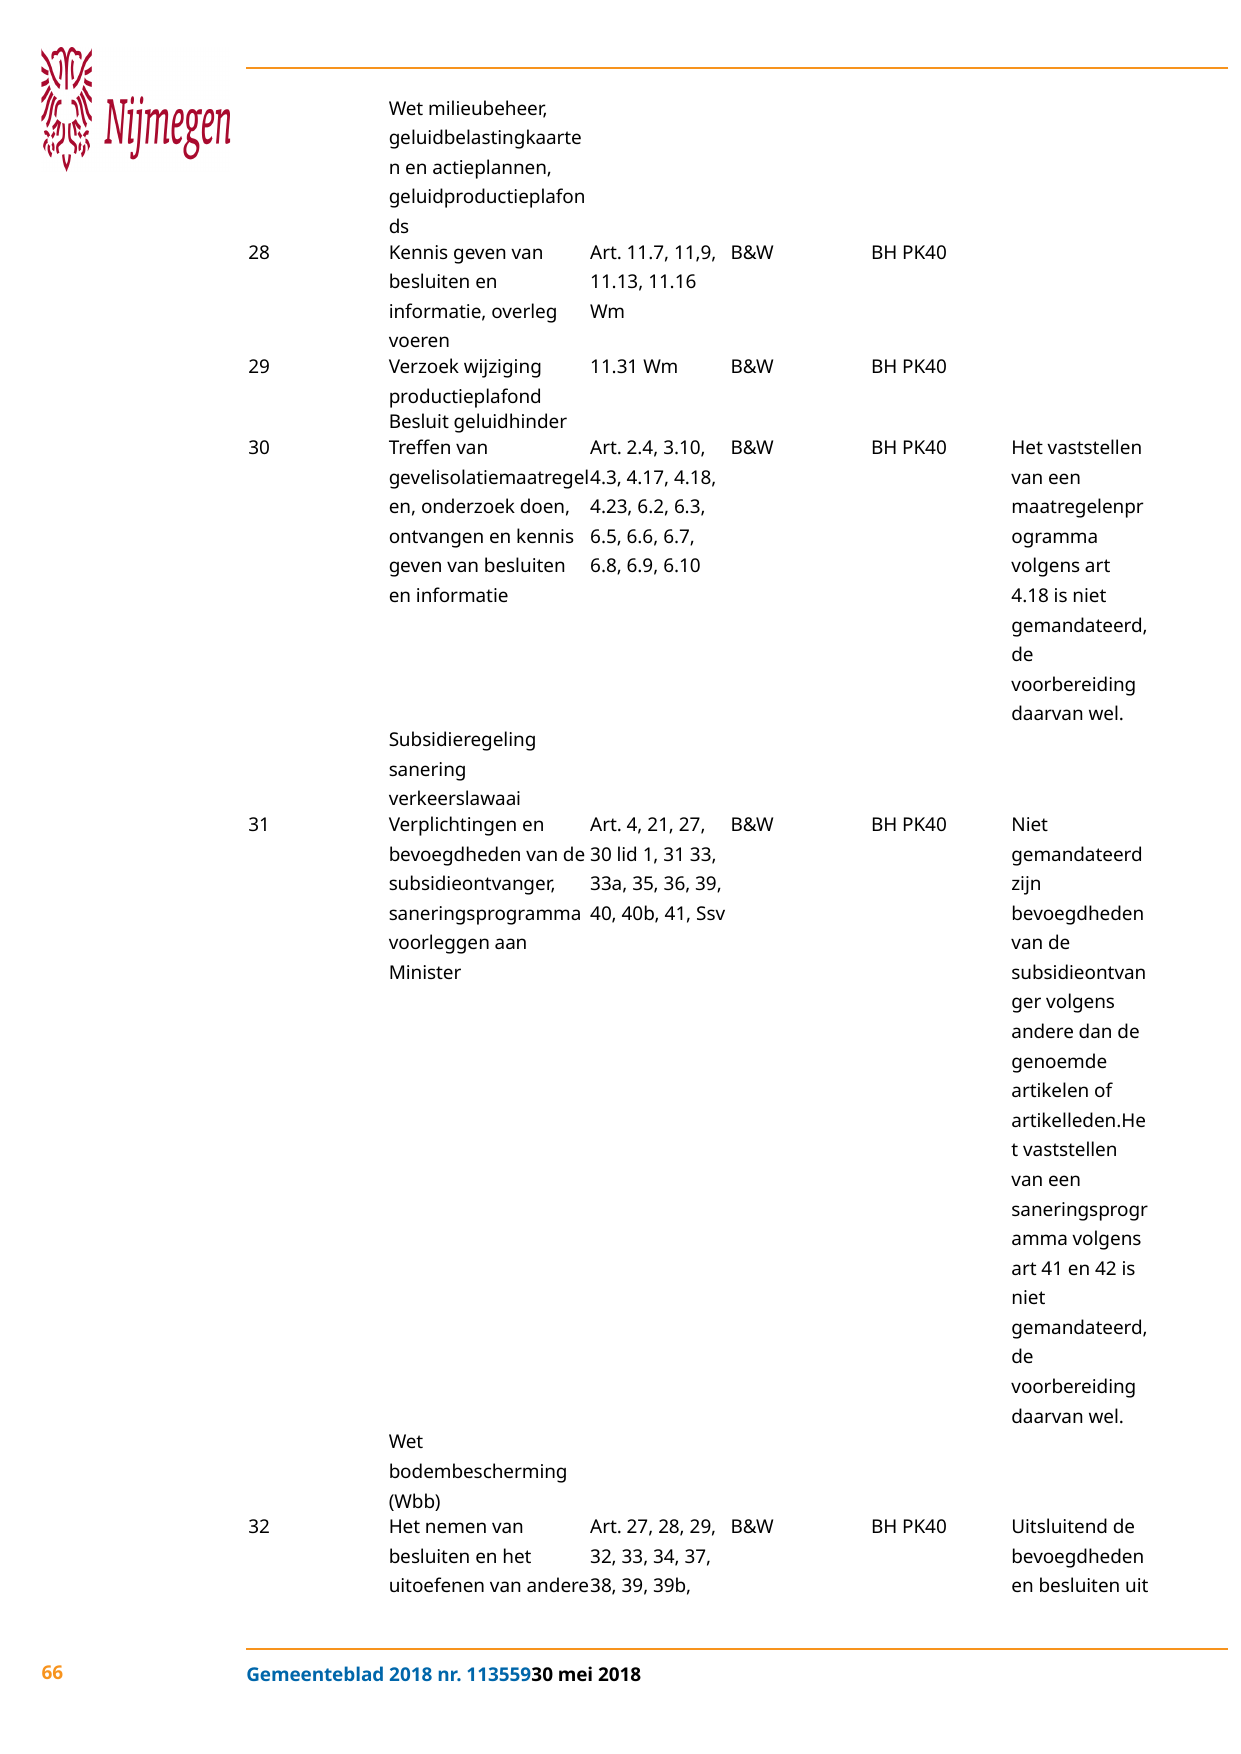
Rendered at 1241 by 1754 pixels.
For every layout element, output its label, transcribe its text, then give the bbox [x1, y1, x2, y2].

table_cell [590, 726, 730, 811]
table_cell [730, 409, 871, 434]
table_cell [871, 95, 1011, 239]
table_cell [871, 1429, 1011, 1513]
table_cell [590, 409, 730, 434]
table_cell Art. 11.7, 11,9, 11.13, 11.16 Wm [590, 239, 730, 353]
table_cell 11.31 Wm [590, 353, 730, 409]
table_cell 31 [248, 811, 388, 1429]
table_cell [1011, 1429, 1152, 1513]
table_cell BH PK40 [871, 434, 1011, 726]
table_cell Wet bodembescherming (Wbb) [389, 1429, 590, 1513]
table_cell BH PK40 [871, 239, 1011, 353]
table_cell [730, 95, 871, 239]
table_cell [730, 726, 871, 811]
table_cell [1011, 353, 1152, 409]
table_cell Art. 2.4, 3.10, 4.3, 4.17, 4.18, 4.23, 6.2, 6.3, 6.5, 6.6, 6.7, 6.8, 6.9, 6.10 [590, 434, 730, 726]
table_cell Uitsluitend de bevoegdheden en besluiten uit [1011, 1514, 1152, 1598]
table_cell 32 [248, 1514, 388, 1598]
table_cell [248, 1429, 388, 1513]
picture [41, 47, 231, 172]
table_cell Kennis geven van besluiten en informatie, overleg voeren [389, 239, 590, 353]
table_cell Besluit geluidhinder [389, 409, 590, 434]
table_cell [590, 95, 730, 239]
table_cell 28 [248, 239, 388, 353]
table_cell [248, 409, 388, 434]
table_cell [248, 726, 388, 811]
table_cell Subsidieregeling sanering verkeerslawaai [389, 726, 590, 811]
table_cell 29 [248, 353, 388, 409]
table_cell BH PK40 [871, 353, 1011, 409]
table_cell B&W [730, 811, 871, 1429]
table_cell Art. 4, 21, 27, 30 lid 1, 31 33, 33a, 35, 36, 39, 40, 40b, 41, Ssv [590, 811, 730, 1429]
table_cell BH PK40 [871, 1514, 1011, 1598]
table_cell [1011, 726, 1152, 811]
table_cell 30 [248, 434, 388, 726]
table_cell B&W [730, 1514, 871, 1598]
table_cell [1011, 239, 1152, 353]
table_cell Verplichtingen en bevoegdheden van de subsidieontvanger, saneringsprogramma voorleggen aan Minister [389, 811, 590, 1429]
table_cell [1011, 95, 1152, 239]
table_cell Wet milieubeheer, geluidbelastingkaarten en actieplannen, geluidproductieplafonds [389, 95, 590, 239]
table_cell [248, 95, 388, 239]
table_cell Het vaststellen van een maatregelenprogramma volgens art 4.18 is niet gemandateerd, de voorbereiding daarvan wel. [1011, 434, 1152, 726]
table_cell Verzoek wijziging productieplafond [389, 353, 590, 409]
table_cell B&W [730, 239, 871, 353]
table_cell Treffen van gevelisolatiemaatregelen, onderzoek doen, ontvangen en kennis geven van besluiten en informatie [389, 434, 590, 726]
table_cell [730, 1429, 871, 1513]
table_cell Art. 27, 28, 29, 32, 33, 34, 37, 38, 39, 39b, [590, 1514, 730, 1598]
table_cell Het nemen van besluiten en het uitoefenen van andere [389, 1514, 590, 1598]
table_cell Niet gemandateerd zijn bevoegdheden van de subsidieontvanger volgens andere dan de genoemde artikelen of artikelleden.Het vaststellen van een saneringsprogramma volgens art 41 en 42 is niet gemandateerd, de voorbereiding daarvan wel. [1011, 811, 1152, 1429]
table_cell [871, 726, 1011, 811]
table_cell B&W [730, 353, 871, 409]
table_cell [590, 1429, 730, 1513]
table_cell [871, 409, 1011, 434]
table_cell BH PK40 [871, 811, 1011, 1429]
table_cell B&W [730, 434, 871, 726]
table_cell [1011, 409, 1152, 434]
